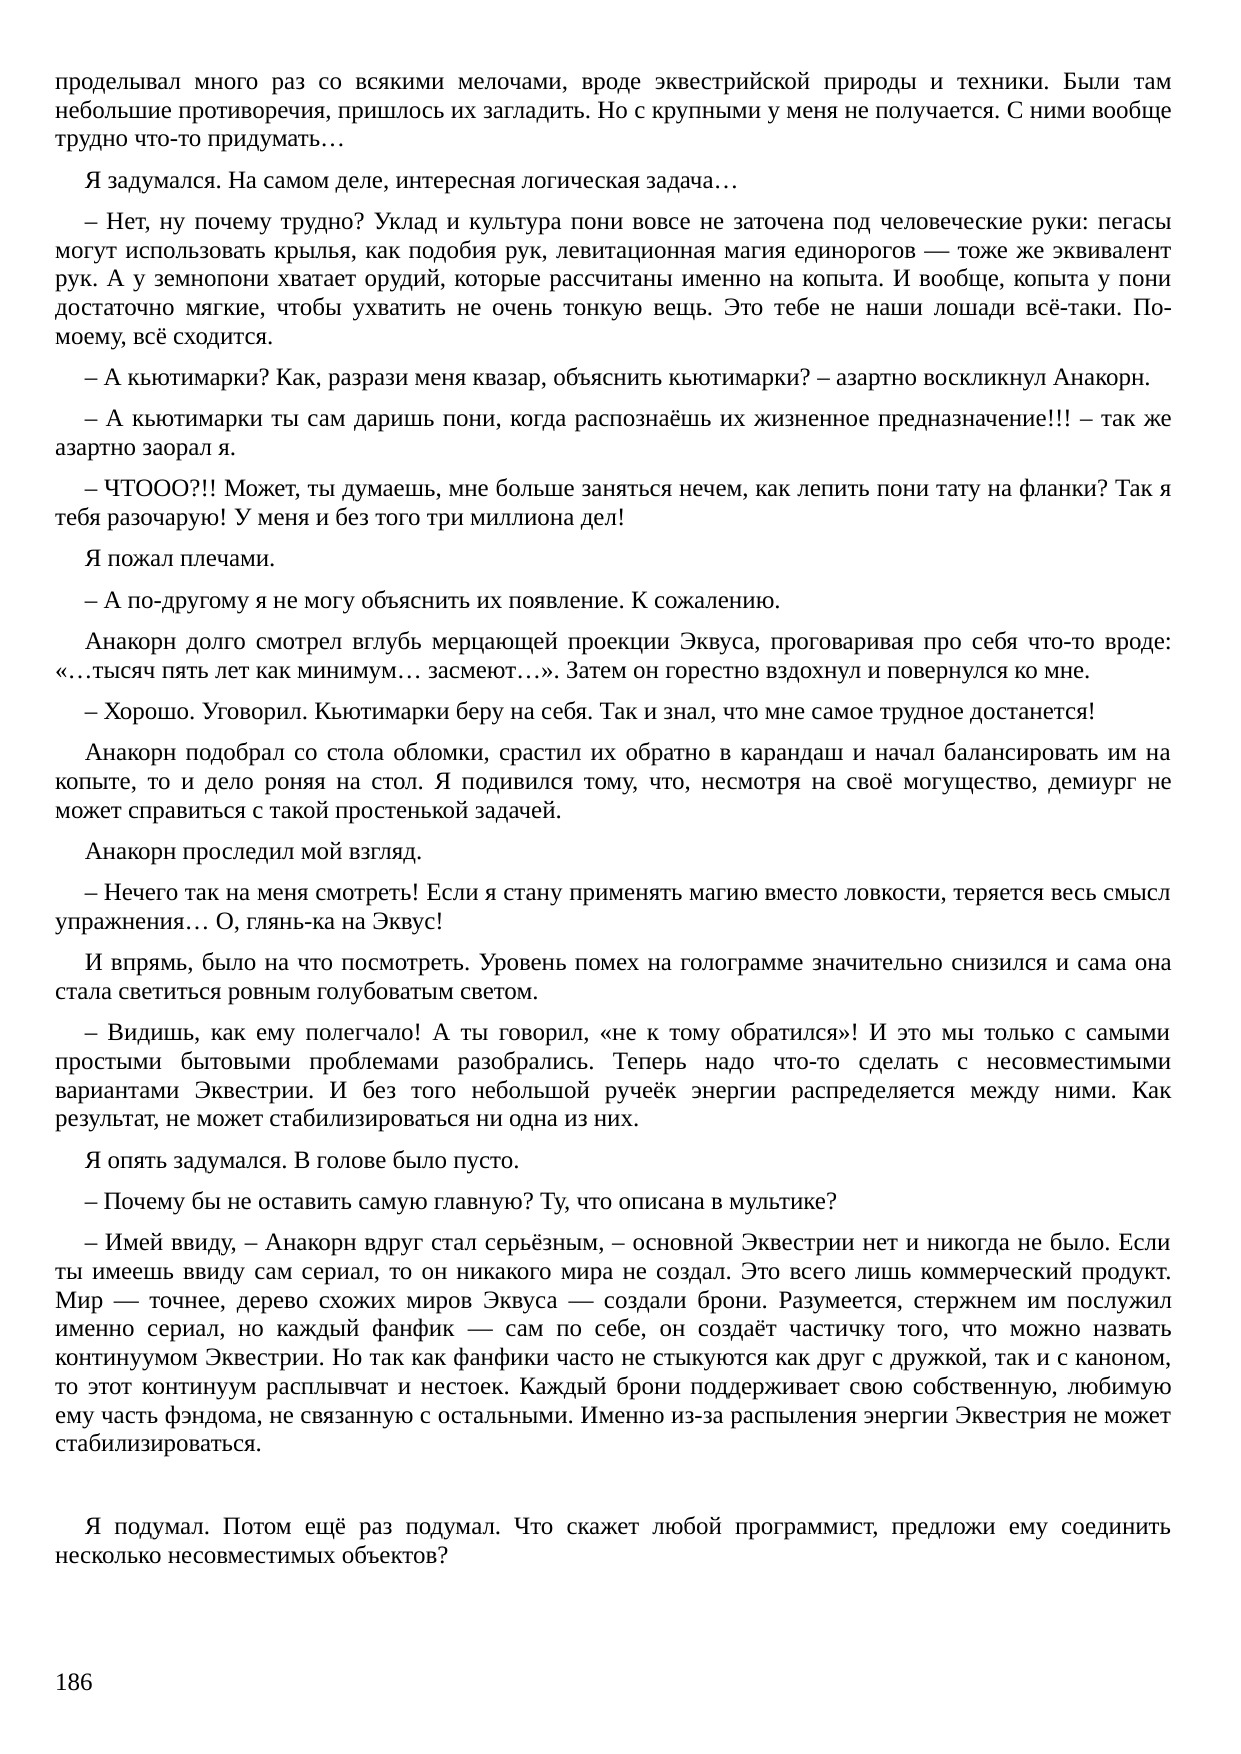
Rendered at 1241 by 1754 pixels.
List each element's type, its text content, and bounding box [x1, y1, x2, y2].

text – Имей ввиду, – Анакорн вдруг стал серьёзным, – основной Эквестрии нет и никогда не было. Если ты имеешь ввиду сам сериал, то он никакого мира не создал. Это всего лишь коммерческий продукт. Мир — точнее, дерево схожих миров Эквуса — создали брони. Разумеется, стержнем им послужил именно сериал, но каждый фанфик — сам по себе, он создаёт частичку того, что можно назвать континуумом Эквестрии. Но так как фанфики часто не стыкуются как друг с дружкой, так и с каноном, то этот континуум расплывчат и нестоек. Каждый брони поддерживает свою собственную, любимую ему часть фэндома, не связанную с остальными. Именно из-за распыления энергии Эквестрия не может стабилизироваться. [55, 1227, 1173, 1457]
text – А по-другому я не могу объяснить их появление. К сожалению. [55, 585, 1173, 613]
text – Видишь, как ему полегчало! А ты говорил, «не к тому обратился»! И это мы только с самыми простыми бытовыми проблемами разобрались. Теперь надо что-то сделать с несовместимыми вариантами Эквестрии. И без того небольшой ручеёк энергии распределяется между ними. Как результат, не может стабилизироваться ни одна из них. [55, 1017, 1173, 1132]
text Анакорн подобрал со стола обломки, срастил их обратно в карандаш и начал балансировать им на копыте, то и дело роняя на стол. Я подивился тому, что, несмотря на своё могущество, демиург не может справиться с такой простенькой задачей. [55, 737, 1173, 823]
text – Нечего так на меня смотреть! Если я стану применять магию вместо ловкости, теряется весь смысл упражнения… О, глянь-ка на Эквус! [55, 877, 1173, 935]
text проделывал много раз со всякими мелочами, вроде эквестрийской природы и техники. Были там небольшие противоречия, пришлось их загладить. Но с крупными у меня не получается. С ними вообще трудно что-то придумать… [55, 66, 1173, 152]
text – А кьютимарки? Как, разрази меня квазар, объяснить кьютимарки? – азартно воскликнул Анакорн. [55, 362, 1173, 391]
text Я подумал. Потом ещё раз подумал. Что скажет любой программист, предложи ему соединить несколько несовместимых объектов? [55, 1511, 1173, 1568]
text Я пожал плечами. [55, 543, 1173, 572]
text – А кьютимарки ты сам даришь пони, когда распознаёшь их жизненное предназначение!!! – так же азартно заорал я. [55, 403, 1173, 461]
text – Почему бы не оставить самую главную? Ту, что описана в мультике? [55, 1186, 1173, 1215]
text Анакорн проследил мой взгляд. [55, 836, 1173, 865]
text Анакорн долго смотрел вглубь мерцающей проекции Эквуса, проговаривая про себя что-то вроде: «…тысяч пять лет как минимум… засмеют…». Затем он горестно вздохнул и повернулся ко мне. [55, 626, 1173, 683]
text Я задумался. На самом деле, интересная логическая задача… [55, 165, 1173, 193]
text – Нет, ну почему трудно? Уклад и культура пони вовсе не заточена под человеческие руки: пегасы могут использовать крылья, как подобия рук, левитационная магия единорогов — тоже же эквивалент рук. А у земнопони хватает орудий, которые рассчитаны именно на копыта. И вообще, копыта у пони достаточно мягкие, чтобы ухватить не очень тонкую вещь. Это тебе не наши лошади всё-таки. По-моему, всё сходится. [55, 206, 1173, 350]
text – Хорошо. Уговорил. Кьютимарки беру на себя. Так и знал, что мне самое трудное достанется! [55, 696, 1173, 725]
text Я опять задумался. В голове было пусто. [55, 1145, 1173, 1173]
text – ЧТООО?!! Может, ты думаешь, мне больше заняться нечем, как лепить пони тату на фланки? Так я тебя разочарую! У меня и без того три миллиона дел! [55, 473, 1173, 531]
text И впрямь, было на что посмотреть. Уровень помех на голограмме значительно снизился и сама она стала светиться ровным голубоватым светом. [55, 947, 1173, 1005]
